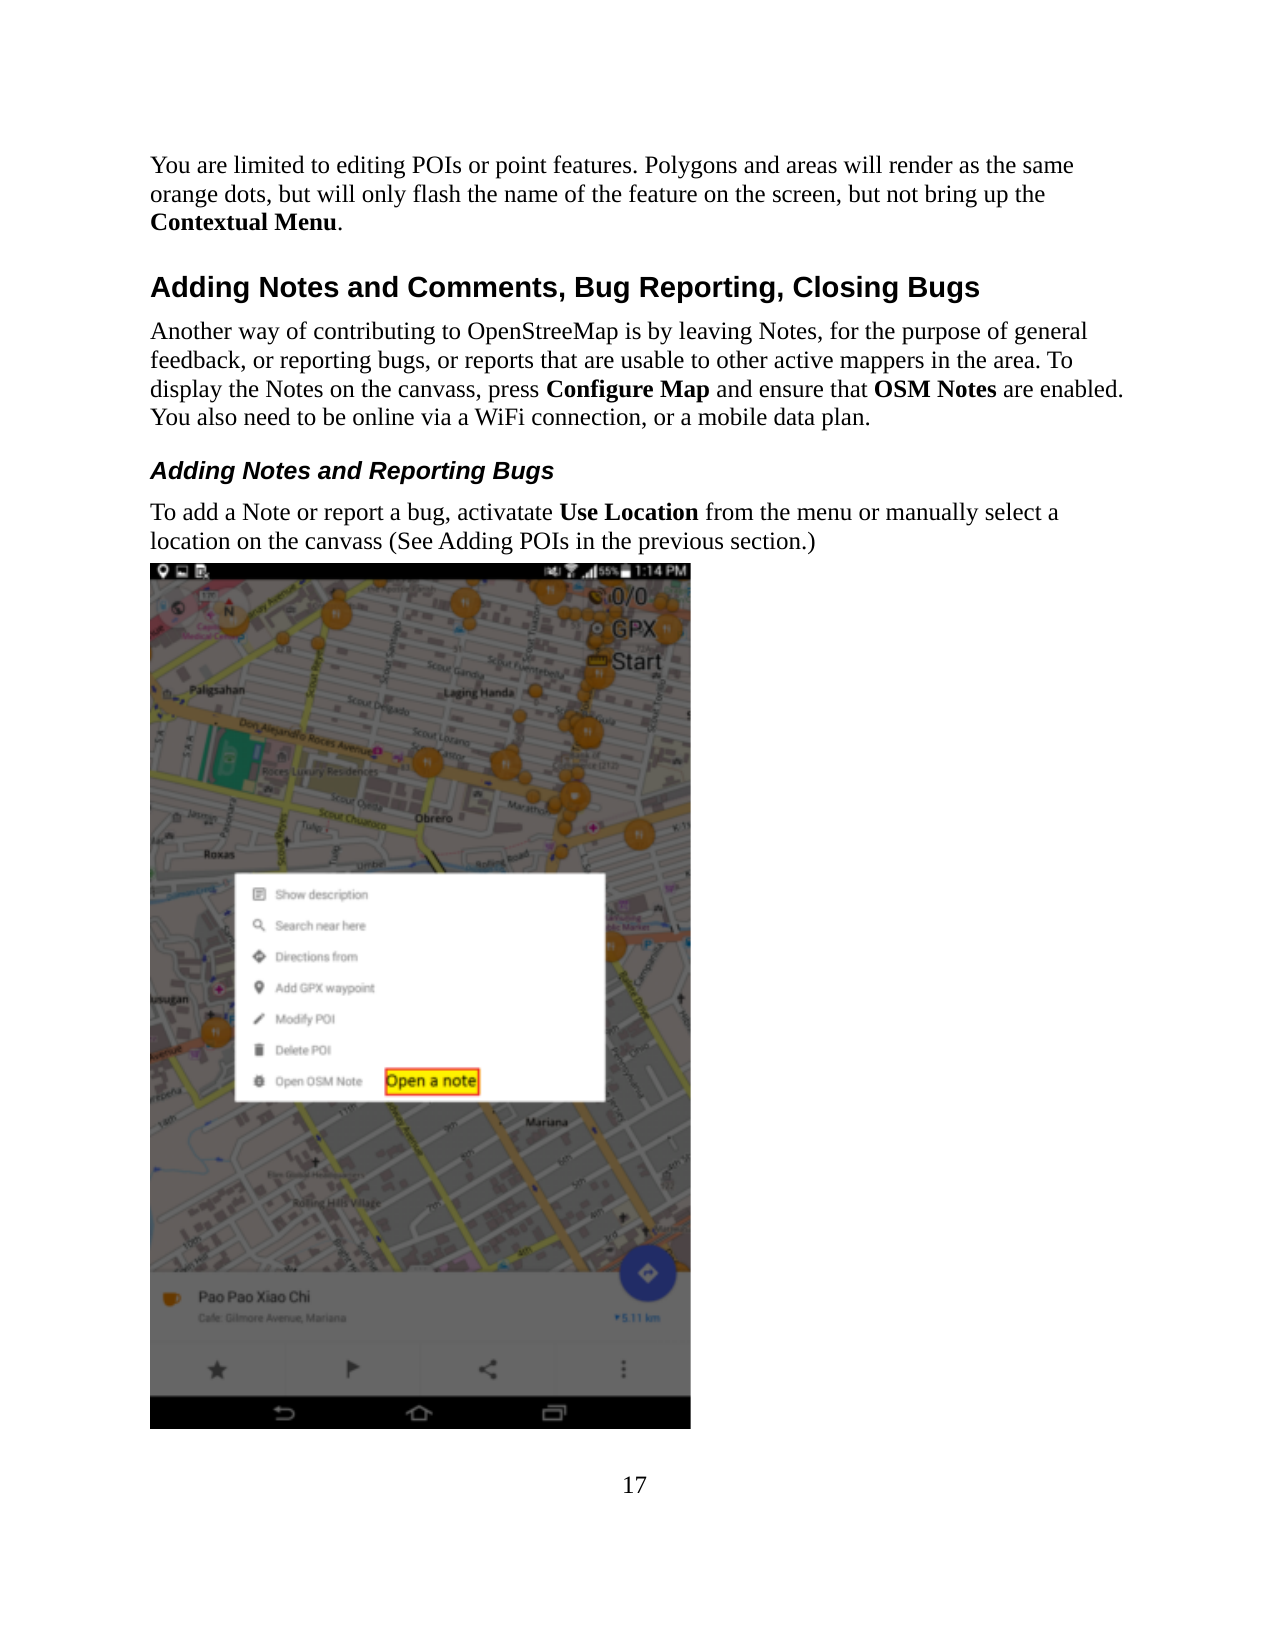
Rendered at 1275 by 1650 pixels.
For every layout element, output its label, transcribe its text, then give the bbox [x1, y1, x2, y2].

text To add a Note or report a bug, activatate Use Location from the menu or manually select a location on the canvass (See Adding POIs in the previous section.) [150, 497, 1125, 555]
text Another way of contributing to OpenStreeMap is by leaving Notes, for the purpose of general feedback, or reporting bugs, or reports that are usable to other active mappers in the area. To display the Notes on the canvass, press Configure Map and ensure that OSM Notes are enabled. You also need to be online via a WiFi connection, or a mobile data plan. [150, 316, 1125, 431]
subtitle Adding Notes and Reporting Bugs [150, 456, 1125, 485]
subtitle Adding Notes and Comments, Bug Reporting, Closing Bugs [150, 270, 1125, 304]
text You are limited to editing POIs or point features. Polygons and areas will render as the same orange dots, but will only flash the name of the feature on the screen, but not bring up the Contextual Menu. [150, 150, 1125, 236]
picture [150, 563, 691, 1429]
